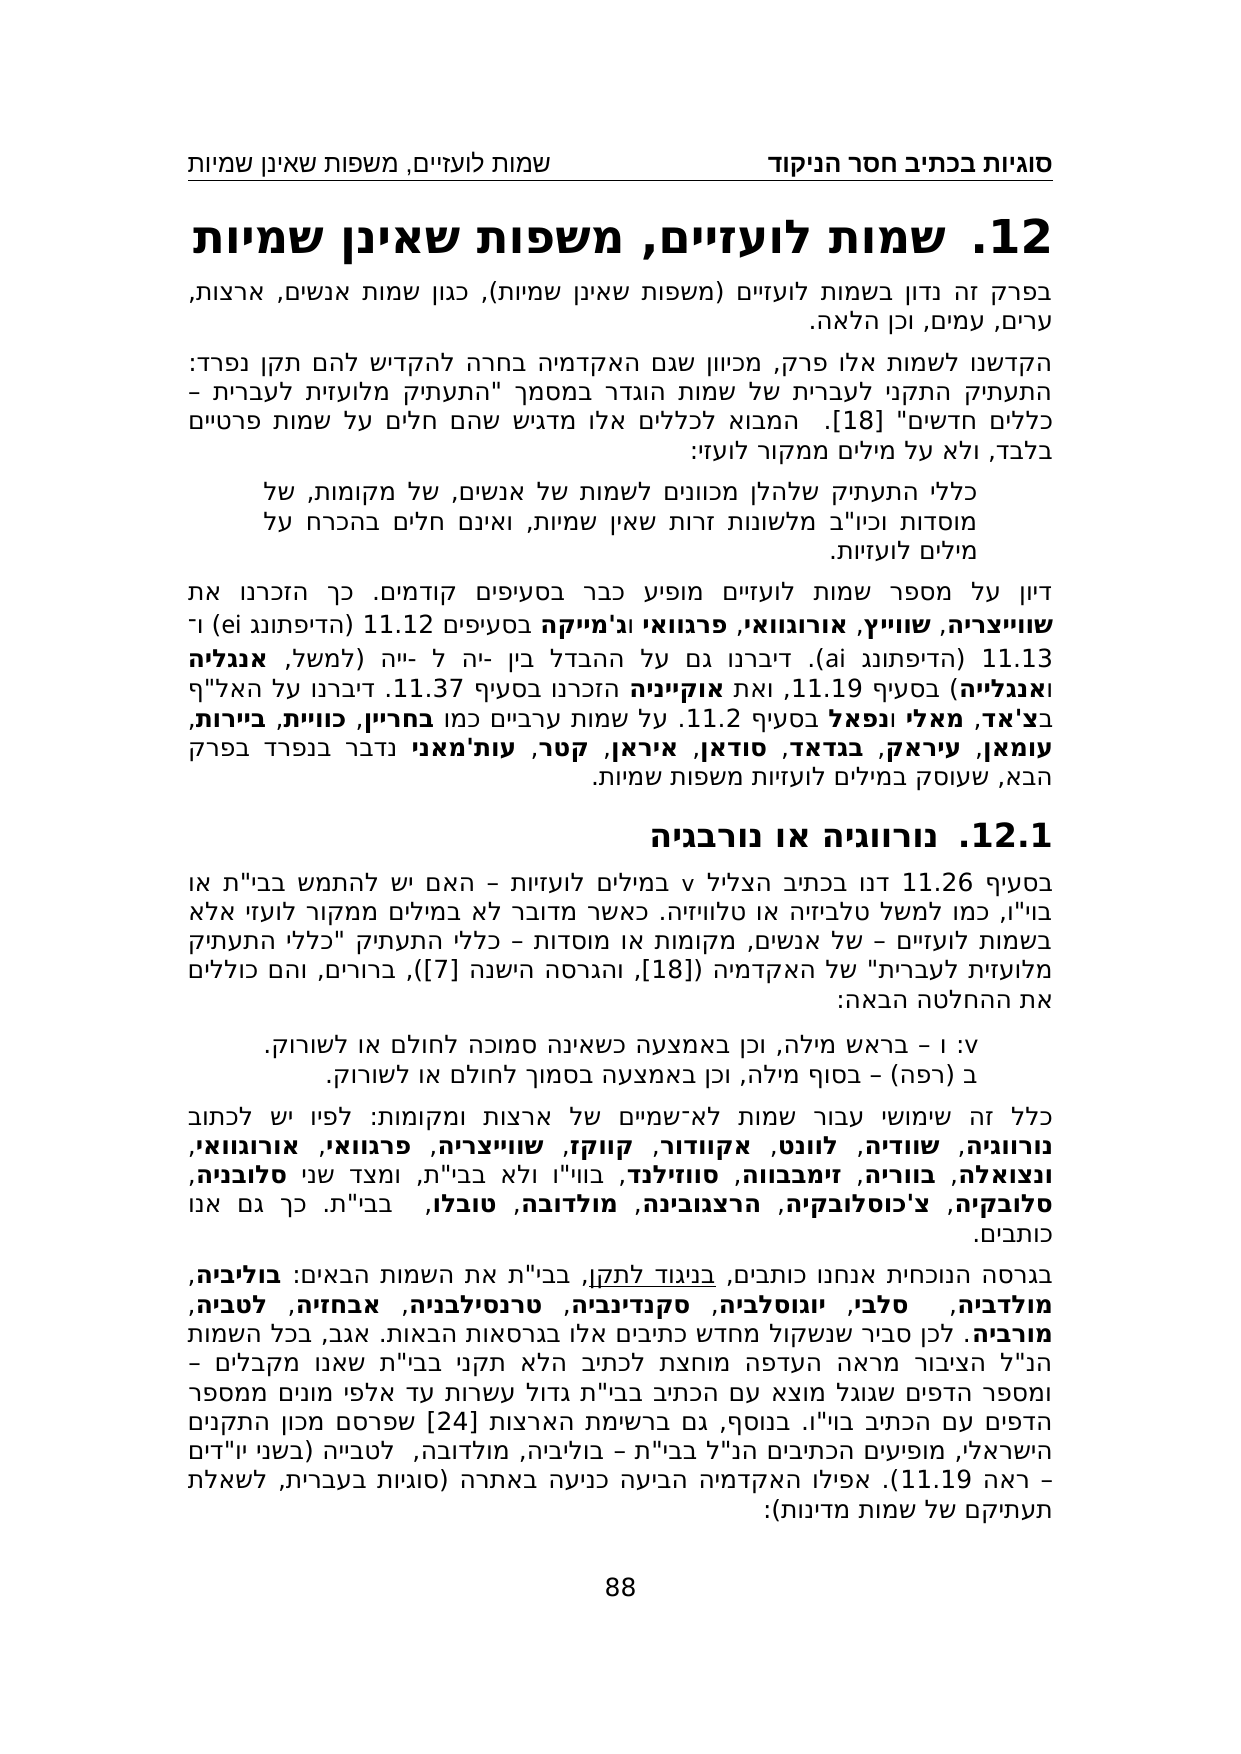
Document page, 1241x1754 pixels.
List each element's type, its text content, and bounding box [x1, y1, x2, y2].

text כלל זה שימושי עבור שמות לא־שמיים של ארצות ומקומות: לפיו יש לכתוב נורווגיה, שוודיה, לוונט, אקוודור, קווקז, שווייצריה, פרגוואי, אורוגוואי, ונצואלה, בווריה, זימבבווה, סווזילנד, בווי"ו ולא בבי"ת, ומצד שני סלובניה, סלובקיה, צ'כוסלובקיה, הרצגובינה, מולדובה, טובלו, בבי"ת. כך גם אנו כותבים. [187, 1102, 1053, 1248]
text דיון על מספר שמות לועזיים מופיע כבר בסעיפים קודמים. כך הזכרנו את שווייצריה, שווייץ, אורוגוואי, פרגוואי וג'מייקה בסעיפים 11.12 (הדיפתונג ei) ו־ 11.13 (הדיפתונג ai). דיברנו גם על ההבדל בין -יה ל -ייה (למשל, אנגליה ואנגלייה) בסעיף 11.19, ואת אוקייניה הזכרנו בסעיף 11.37. דיברנו על האל"ף בצ'אד, מאלי ונפאל בסעיף 11.2. על שמות ערביים כמו בחריין, כוויית, ביירות, עומאן, עיראק, בגדאד, סודאן, איראן, קטר, עות'מאני נדבר בנפרד בפרק הבא, שעוסק במילים לועזיות משפות שמיות. [187, 577, 1053, 792]
text בפרק זה נדון בשמות לועזיים (משפות שאינן שמיות), כגון שמות אנשים, ארצות, ערים, עמים, וכן הלאה. [187, 277, 1053, 336]
text הקדשנו לשמות אלו פרק, מכיוון שגם האקדמיה בחרה להקדיש להם תקן נפרד: התעתיק התקני לעברית של שמות הוגדר במסמך "התעתיק מלועזית לעברית – כללים חדשים" [18]. המבוא לכללים אלו מדגיש שהם חלים על שמות פרטיים בלבד, ולא על מילים ממקור לועזי: [187, 348, 1053, 465]
text בסעיף 11.26 דנו בכתיב הצליל v במילים לועזיות – האם יש להתמש בבי"ת או בוי"ו, כמו למשל טלביזיה או טלוויזיה. כאשר מדובר לא במילים ממקור לועזי אלא בשמות לועזיים – של אנשים, מקומות או מוסדות – כללי התעתיק "כללי התעתיק מלועזית לעברית" של האקדמיה ([18], והגרסה הישנה [7]), ברורים, והם כוללים את ההחלטה הבאה: [187, 868, 1053, 1014]
subtitle נורווגיה או נורבגיה [187, 817, 1053, 855]
subtitle שמות לועזיים, משפות שאינן שמיות [187, 210, 1053, 264]
text בגרסה הנוכחית אנחנו כותבים, בניגוד לתקן, בבי"ת את השמות הבאים: בוליביה, מולדביה, סלבי, יוגוסלביה, סקנדינביה, טרנסילבניה, אבחזיה, לטביה, מורביה. לכן סביר שנשקול מחדש כתיבים אלו בגרסאות הבאות. אגב, בכל השמות הנ"ל הציבור מראה העדפה מוחצת לכתיב הלא תקני בבי"ת שאנו מקבלים – ומספר הדפים שגוגל מוצא עם הכתיב בבי"ת גדול עשרות עד אלפי מונים ממספר הדפים עם הכתיב בוי"ו. בנוסף, גם ברשימת הארצות [24] שפרסם מכון התקנים הישראלי, מופיעים הכתיבים הנ"ל בבי"ת – בוליביה, מולדובה, לטבייה (בשני יו"דים – ראה 11.19). אפילו האקדמיה הביעה כניעה באתרה (סוגיות בעברית, לשאלת תעתיקם של שמות מדינות): [187, 1261, 1053, 1524]
text כללי התעתיק שלהלן מכוונים לשמות של אנשים, של מקומות, של מוסדות וכיו"ב מלשונות זרות שאין שמיות, ואינם חלים בהכרח על מילים לועזיות. [262, 478, 978, 565]
text v: ו – בראש מילה, וכן באמצעה כשאינה סמוכה לחולם או לשורוק. ב (רפה) – בסוף מילה, וכן באמצעה בסמוך לחולם או לשורוק. [262, 1027, 978, 1090]
